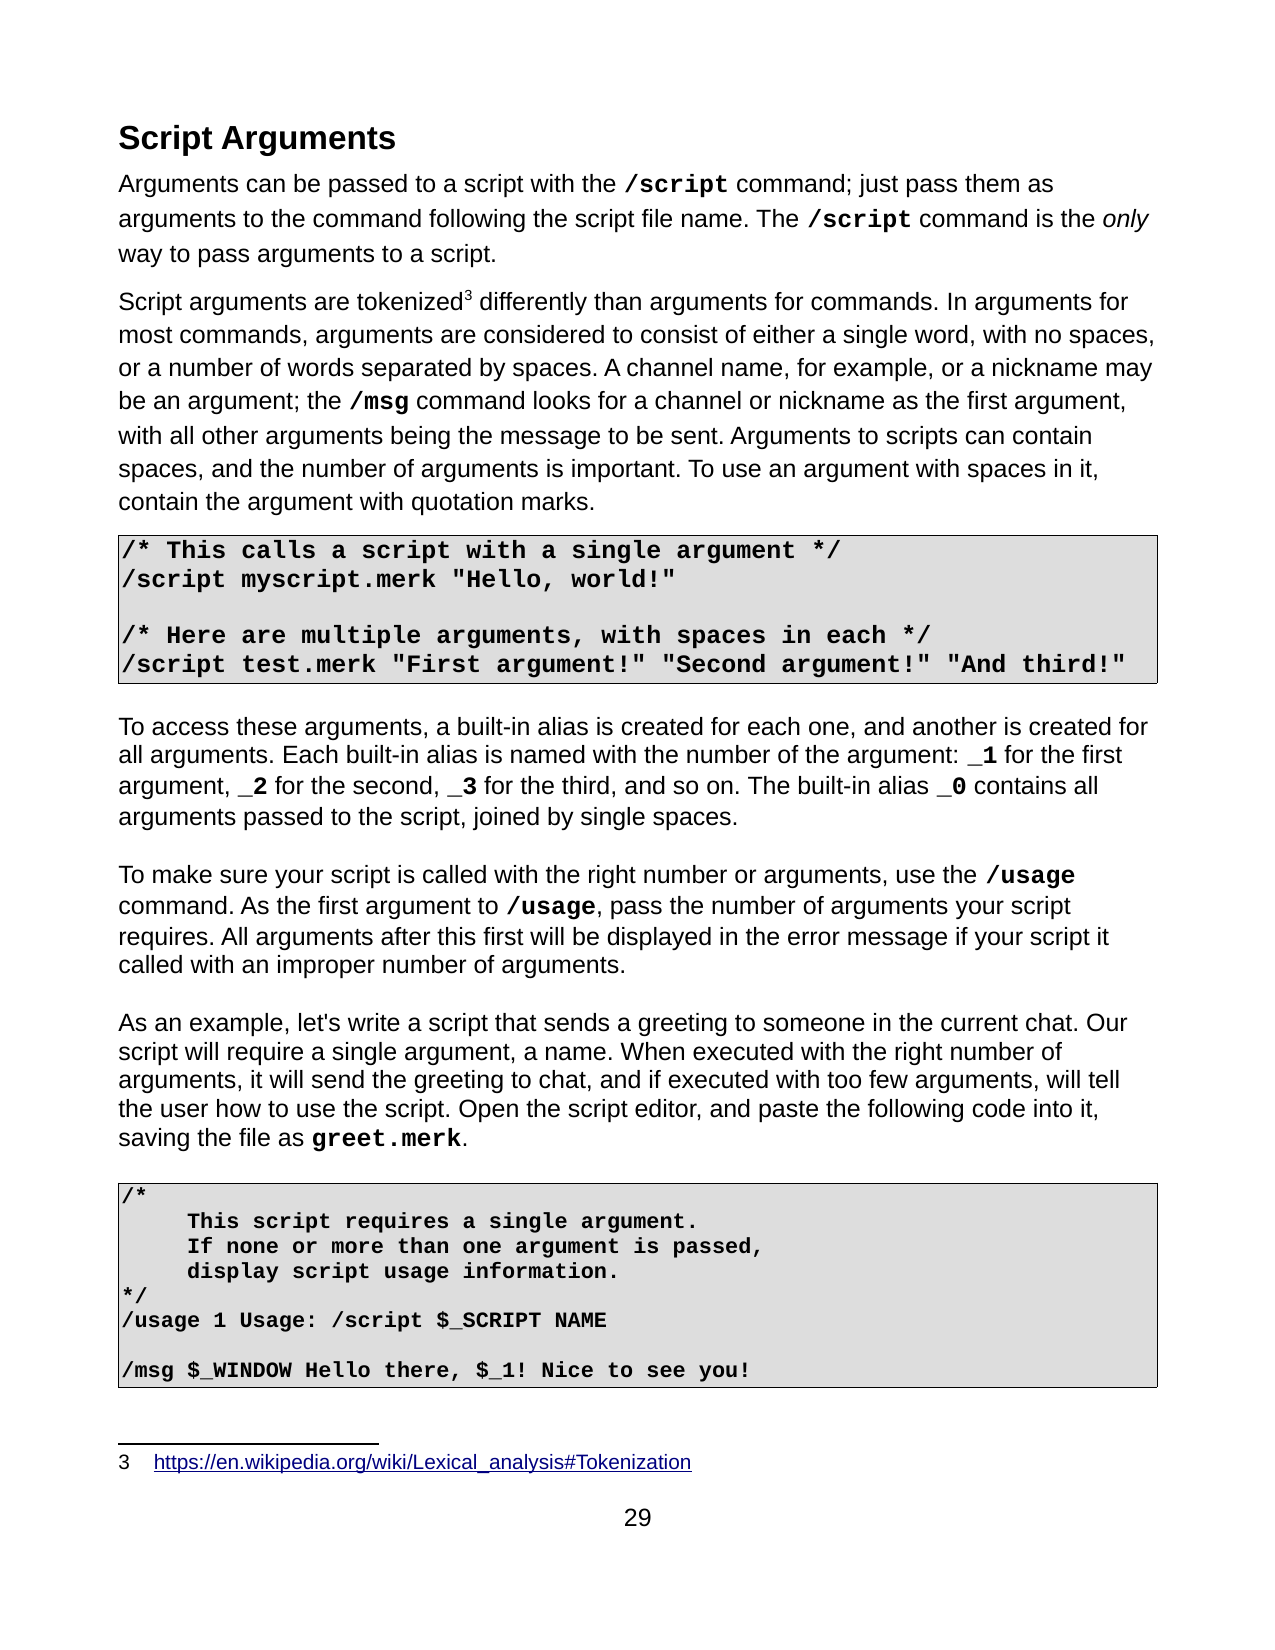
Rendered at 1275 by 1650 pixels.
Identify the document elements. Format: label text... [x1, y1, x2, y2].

text https://en.wikipedia.org/wiki/Lexical_analysis#Tokenization [118, 1450, 1157, 1474]
text To make sure your script is called with the right number or arguments, use the /usage command. As the first argument to /usage, pass the number of arguments your script requires. All arguments after this first will be displayed in the error message if your script it called with an improper number of arguments. [118, 860, 1157, 979]
text To access these arguments, a built-in alias is created for each one, and another is created for all arguments. Each built-in alias is named with the number of the argument: _1 for the first argument, _2 for the second, _3 for the third, and so on. The built-in alias _0 contains all arguments passed to the script, joined by single spaces. [118, 712, 1157, 831]
table_header /* This script requires a single argument. If none or more than one argument is passed, display script usage information. */ /usage 1 Usage: /script $_SCRIPT NAME /msg $_WINDOW Hello there, $_1! Nice to see you! [119, 1184, 1157, 1387]
subtitle Script Arguments [118, 118, 1157, 157]
text As an example, let's write a script that sends a greeting to someone in the current chat. Our script will require a single argument, a name. When executed with the right number of arguments, it will send the greeting to chat, and if executed with too few arguments, will tell the user how to use the script. Open the script editor, and paste the following code into it, saving the file as greet.merk. [118, 1008, 1157, 1154]
text Script arguments are tokenized differently than arguments for commands. In arguments for most commands, arguments are considered to consist of either a single word, with no spaces, or a number of words separated by spaces. A channel name, for example, or a nickname may be an argument; the /msg command looks for a channel or nickname as the first argument, with all other arguments being the message to be sent. Arguments to scripts can contain spaces, and the number of arguments is important. To use an argument with spaces in it, contain the argument with quotation marks. [118, 287, 1157, 516]
table_header /* This calls a script with a single argument */ /script myscript.merk "Hello, world!" /* Here are multiple arguments, with spaces in each */ /script test.merk "First argument!" "Second argument!" "And third!" [119, 536, 1157, 683]
text Arguments can be passed to a script with the /script command; just pass them as arguments to the command following the script file name. The /script command is the only way to pass arguments to a script. [118, 169, 1157, 268]
